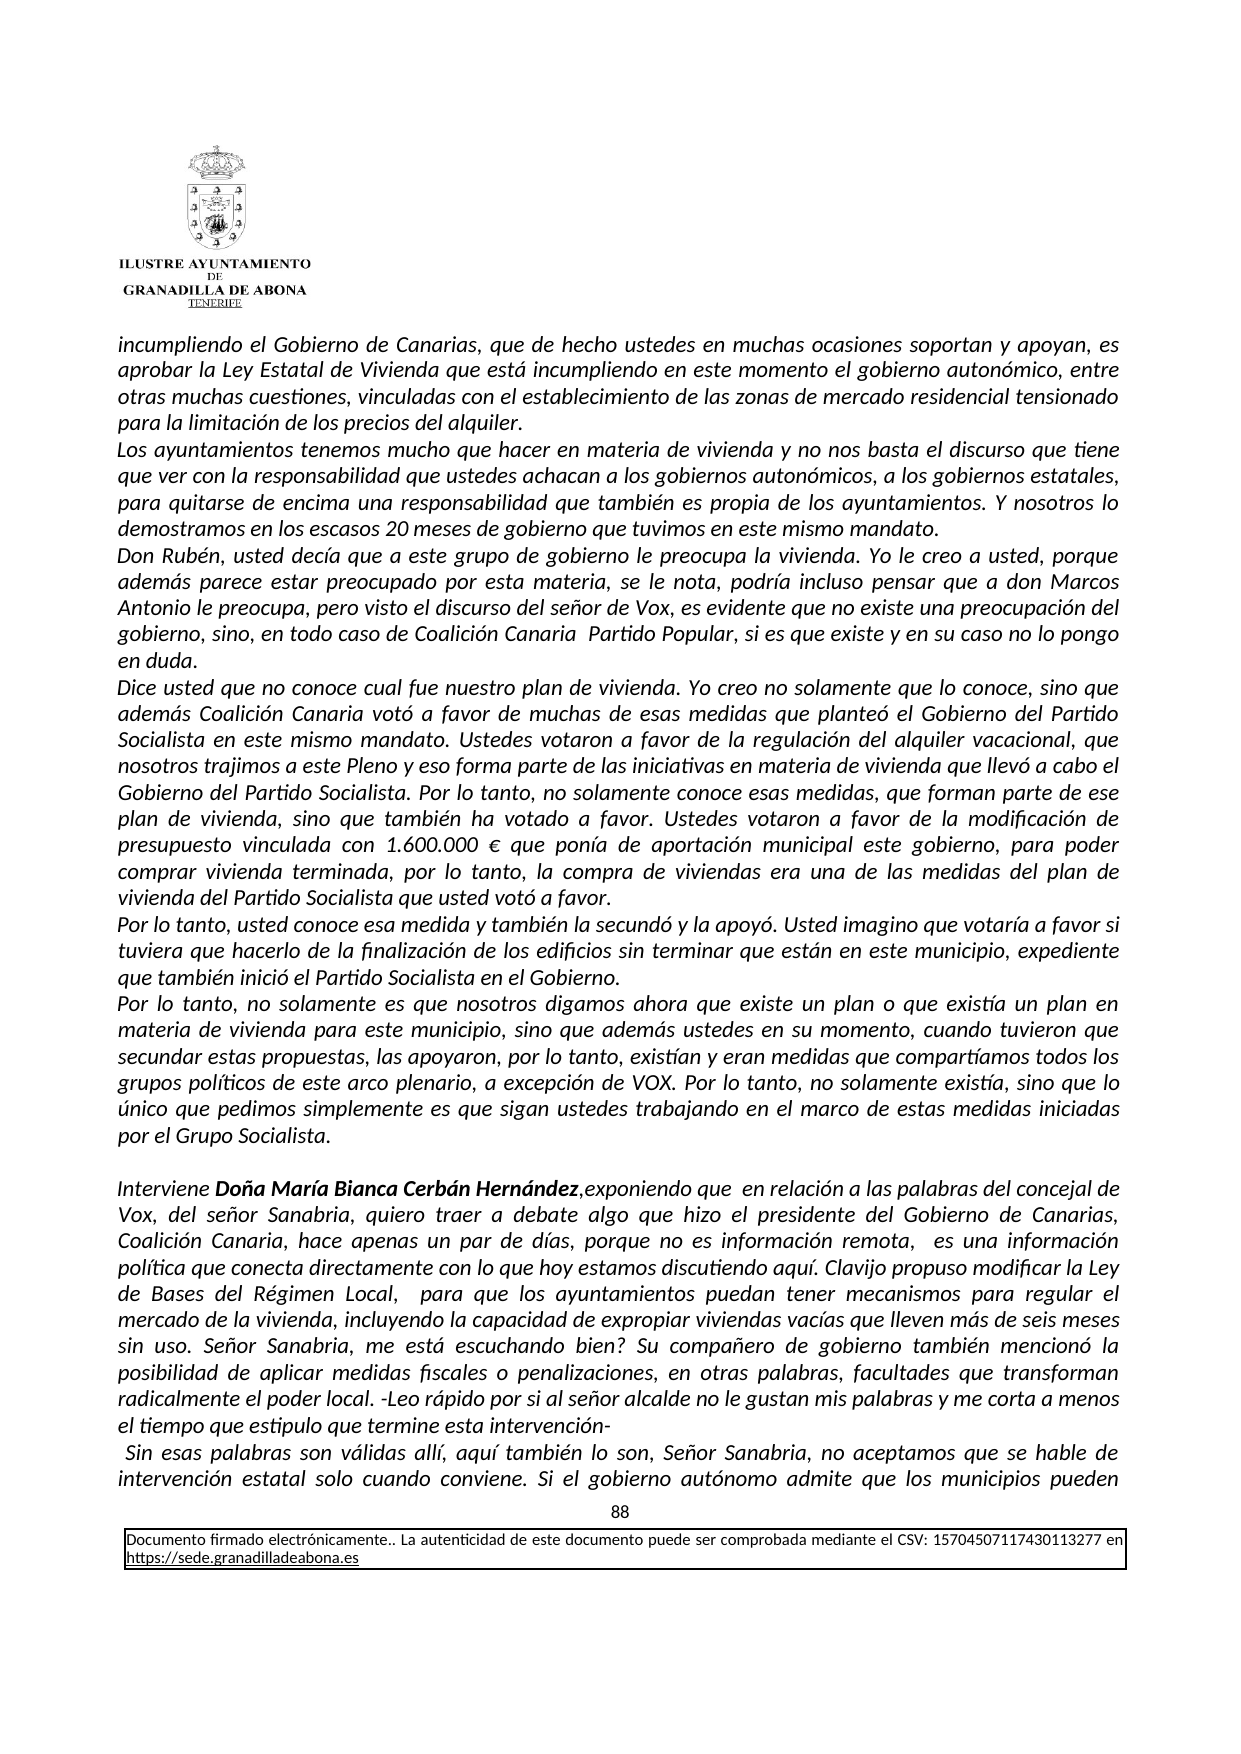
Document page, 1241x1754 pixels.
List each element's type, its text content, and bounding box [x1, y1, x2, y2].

text Interviene Doña María Bianca Cerbán Hernández,exponiendo que en relación a las palabras del concejal de Vox, del señor Sanabria, quiero traer a debate algo que hizo el presidente del Gobierno de Canarias, Coalición Canaria, hace apenas un par de días, porque no es información remota, es una información política que conecta directamente con lo que hoy estamos discutiendo aquí. Clavijo propuso modificar la Ley de Bases del Régimen Local, para que los ayuntamientos puedan tener mecanismos para regular el mercado de la vivienda, incluyendo la capacidad de expropiar viviendas vacías que lleven más de seis meses sin uso. Señor Sanabria, me está escuchando bien? Su compañero de gobierno también mencionó la posibilidad de aplicar medidas fiscales o penalizaciones, en otras palabras, facultades que transforman radicalmente el poder local. -Leo rápido por si al señor alcalde no le gustan mis palabras y me corta a menos el tiempo que estipulo que termine esta intervención- [117, 1175, 1124, 1439]
text incumpliendo el Gobierno de Canarias, que de hecho ustedes en muchas ocasiones soportan y apoyan, es aprobar la Ley Estatal de Vivienda que está incumpliendo en este momento el gobierno autonómico, entre otras muchas cuestiones, vinculadas con el establecimiento de las zonas de mercado residencial tensionado para la limitación de los precios del alquiler. [117, 331, 1124, 436]
text Dice usted que no conoce cual fue nuestro plan de vivienda. Yo creo no solamente que lo conoce, sino que además Coalición Canaria votó a favor de muchas de esas medidas que planteó el Gobierno del Partido Socialista en este mismo mandato. Ustedes votaron a favor de la regulación del alquiler vacacional, que nosotros trajimos a este Pleno y eso forma parte de las iniciativas en materia de vivienda que llevó a cabo el Gobierno del Partido Socialista. Por lo tanto, no solamente conoce esas medidas, que forman parte de ese plan de vivienda, sino que también ha votado a favor. Ustedes votaron a favor de la modificación de presupuesto vinculada con 1.600.000 € que ponía de aportación municipal este gobierno, para poder comprar vivienda terminada, por lo tanto, la compra de viviendas era una de las medidas del plan de vivienda del Partido Socialista que usted votó a favor. [117, 674, 1124, 911]
text Por lo tanto, usted conoce esa medida y también la secundó y la apoyó. Usted imagino que votaría a favor si tuviera que hacerlo de la finalización de los edificios sin terminar que están en este municipio, expediente que también inició el Partido Socialista en el Gobierno. [117, 912, 1124, 991]
text Por lo tanto, no solamente es que nosotros digamos ahora que existe un plan o que existía un plan en materia de vivienda para este municipio, sino que además ustedes en su momento, cuando tuvieron que secundar estas propuestas, las apoyaron, por lo tanto, existían y eran medidas que compartíamos todos los grupos políticos de este arco plenario, a excepción de VOX. Por lo tanto, no solamente existía, sino que lo único que pedimos simplemente es que sigan ustedes trabajando en el marco de estas medidas iniciadas por el Grupo Socialista. [117, 991, 1124, 1149]
text Don Rubén, usted decía que a este grupo de gobierno le preocupa la vivienda. Yo le creo a usted, porque además parece estar preocupado por esta materia, se le nota, podría incluso pensar que a don Marcos Antonio le preocupa, pero visto el discurso del señor de Vox, es evidente que no existe una preocupación del gobierno, sino, en todo caso de Coalición Canaria Partido Popular, si es que existe y en su caso no lo pongo en duda. [117, 542, 1124, 674]
text Sin esas palabras son válidas allí, aquí también lo son, Señor Sanabria, no aceptamos que se hable de intervención estatal solo cuando conviene. Si el gobierno autónomo admite que los municipios pueden [117, 1439, 1124, 1492]
text Los ayuntamientos tenemos mucho que hacer en materia de vivienda y no nos basta el discurso que tiene que ver con la responsabilidad que ustedes achacan a los gobiernos autonómicos, a los gobiernos estatales, para quitarse de encima una responsabilidad que también es propia de los ayuntamientos. Y nosotros lo demostramos en los escasos 20 meses de gobierno que tuvimos en este mismo mandato. [117, 437, 1124, 542]
